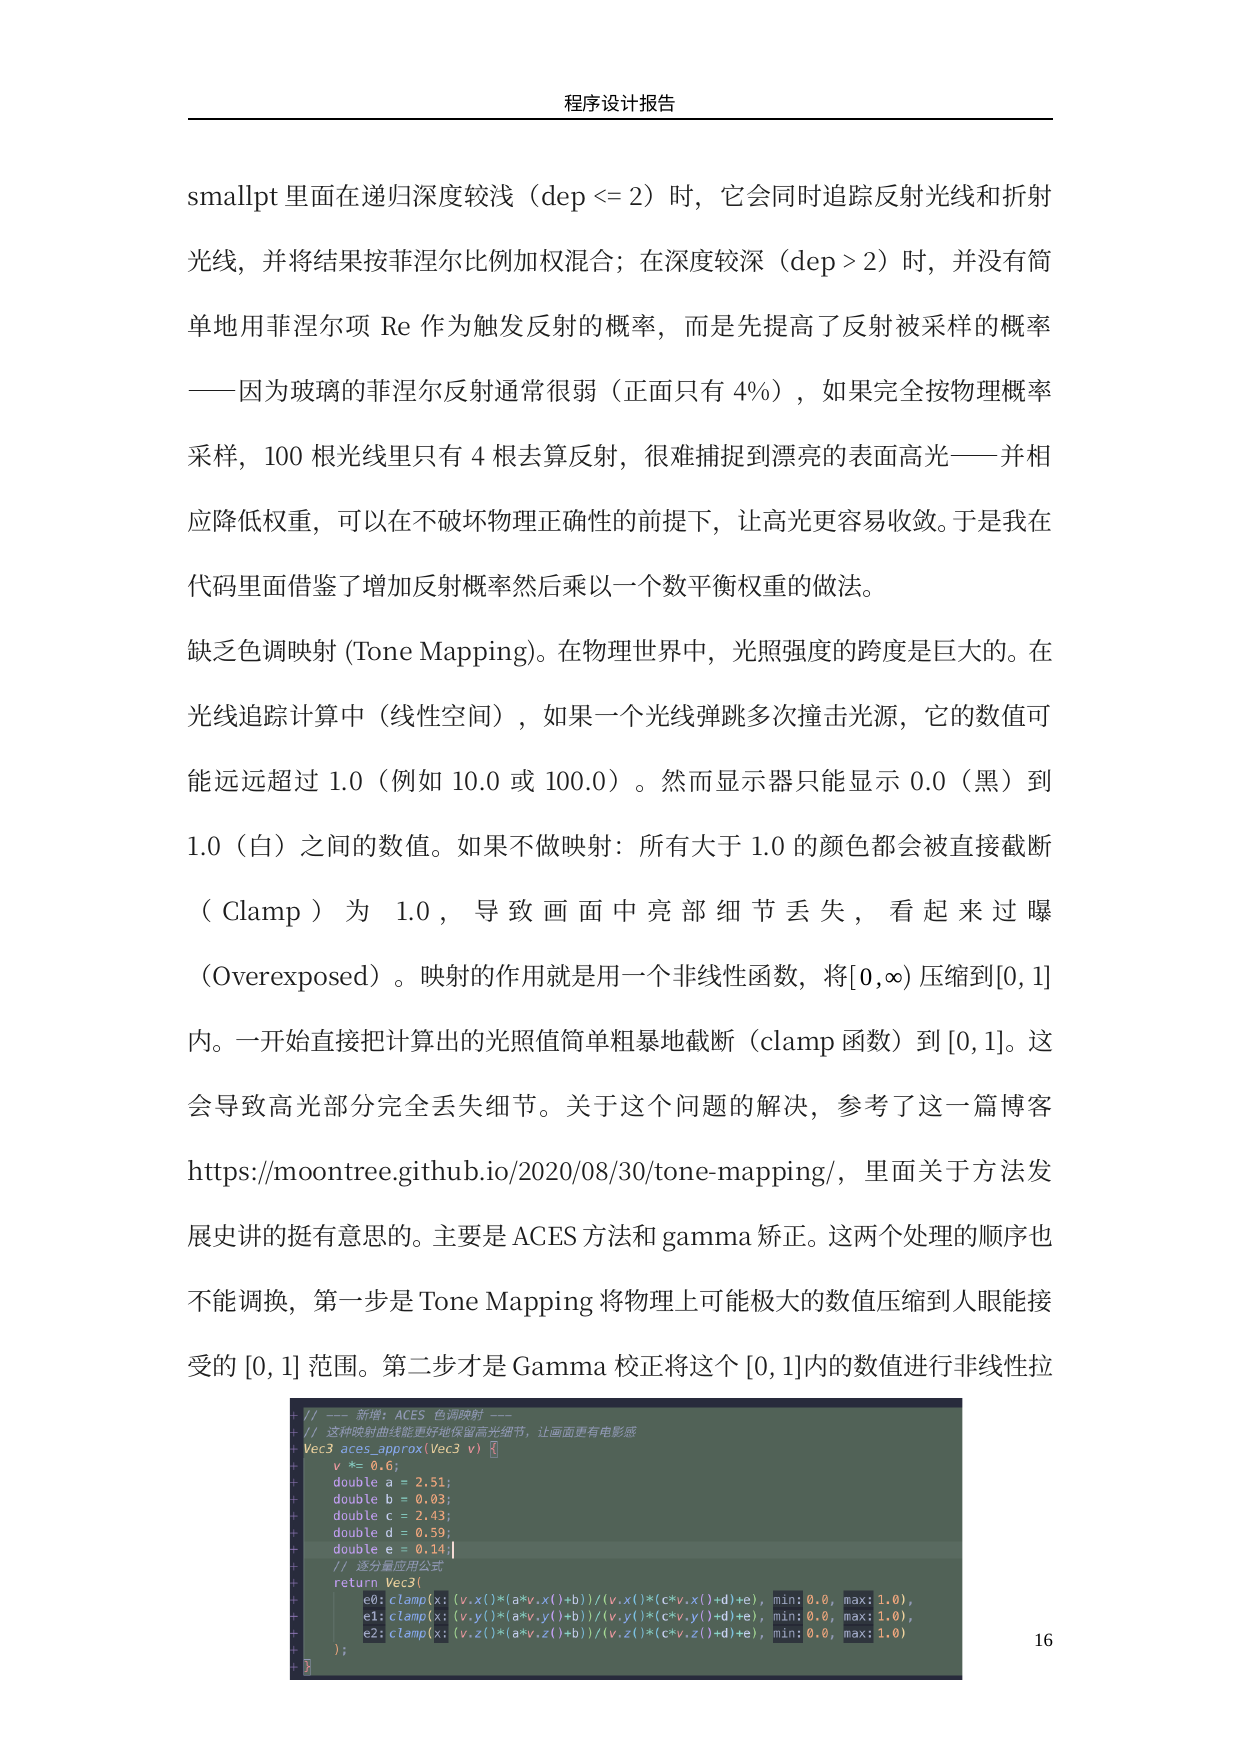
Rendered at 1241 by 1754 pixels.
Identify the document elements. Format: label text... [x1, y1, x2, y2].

picture [289, 1398, 963, 1680]
text 缺乏色调映射 (Tone Mapping)。在物理世界中，光照强度的跨度是巨大的。在光线追踪计算中（线性空间），如果一个光线弹跳多次撞击光源，它的数值可能远远超过 1.0（例如 10.0 或 100.0）。然而显示器只能显示 0.0（黑）到 1.0（白）之间的数值。如果不做映射：所有大于 1.0 的颜色都会被直接截断（Clamp）为 1.0，导致画面中亮部细节丢失，看起来过曝（Overexposed）。映射的作用就是用一个非线性函数，将) 压缩到[0, 1]内。一开始直接把计算出的光照值简单粗暴地截断（clamp函数）到 [0, 1]。这会导致高光部分完全丢失细节。关于这个问题的解决，参考了这一篇博客https://moontree.github.io/2020/08/30/tone-mapping/，里面关于方法发展史讲的挺有意思的。主要是ACES方法和gamma矫正。这两个处理的顺序也不能调换，第一步是Tone Mapping将物理上可能极大的数值压缩到人眼能接受的 [0, 1] 范围。第二步才是Gamma 校正将这个 [0, 1]内的数值进行非线性拉 [187, 617, 1053, 1397]
text smallpt里面在递归深度较浅（dep <= 2）时，它会同时追踪反射光线和折射光线，并将结果按菲涅尔比例加权混合；在深度较深（dep > 2）时，并没有简单地用菲涅尔项 Re 作为触发反射的概率，而是先提高了反射被采样的概率——因为玻璃的菲涅尔反射通常很弱（正面只有 4%），如果完全按物理概率采样，100 根光线里只有 4 根去算反射，很难捕捉到漂亮的表面高光——并相应降低权重，可以在不破坏物理正确性的前提下，让高光更容易收敛。于是我在代码里面借鉴了增加反射概率然后乘以一个数平衡权重的做法。 [187, 162, 1053, 617]
